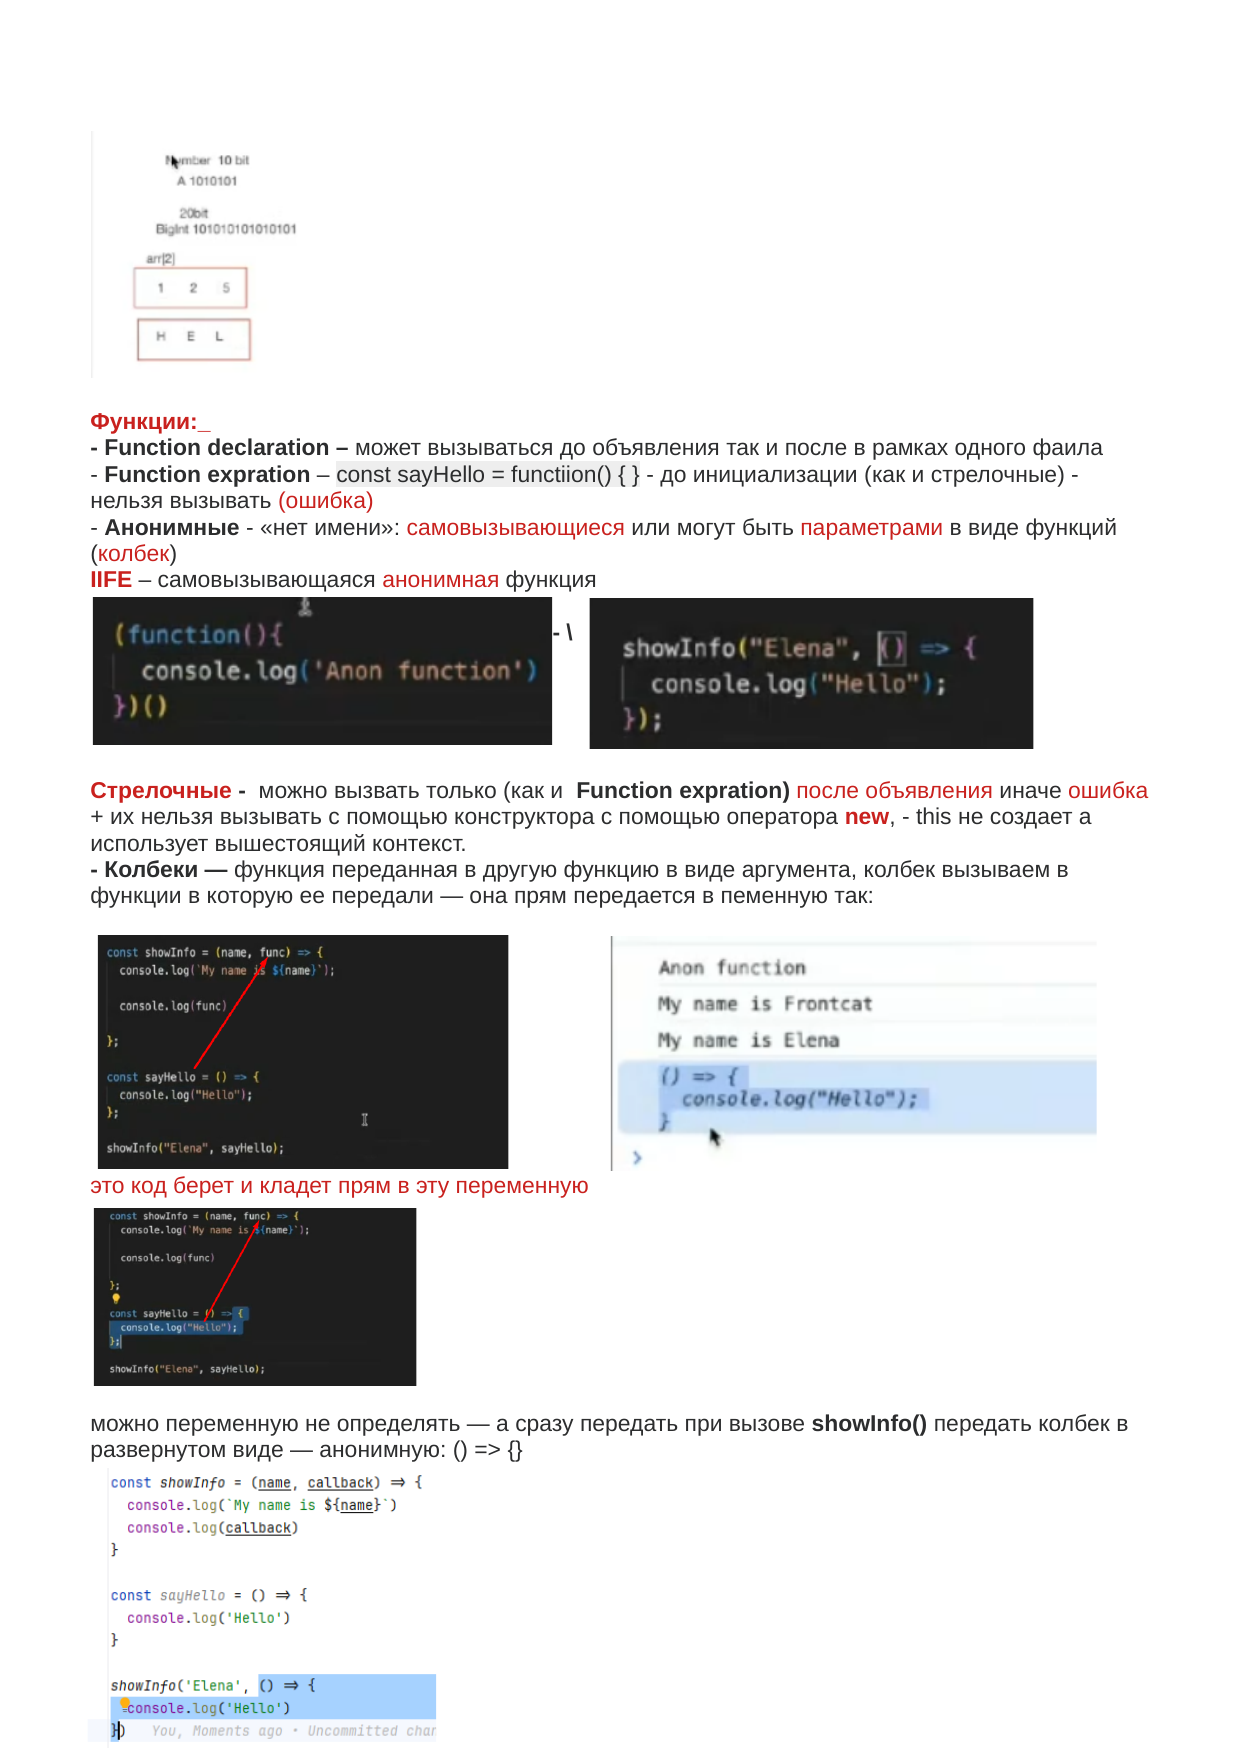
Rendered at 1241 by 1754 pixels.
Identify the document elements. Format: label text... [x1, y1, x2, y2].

text - Колбеки — функция переданная в другую функцию в виде аргумента, колбек вызываем в функции в которую ее передали — она прям передается в пеменную так: [90, 856, 1150, 909]
text - \ [553, 619, 589, 645]
picture [87, 1468, 437, 1748]
text - Анонимные - «нет имени»: самовызывающиеся или могут быть параметрами в виде функций (колбек) [90, 513, 1150, 566]
picture [92, 597, 553, 745]
text Стрелочные - можно вызвать только (как и Function expration) после объявления иначе ошибка [90, 777, 1150, 803]
text - Function expration – const sayHello = functiion() { } - до инициализации (как и стрелочные) - нельзя вызывать (ошибка) [90, 461, 1150, 513]
picture [589, 598, 1034, 749]
text - Function declaration – может вызываться до объявления так и после в рамках одного фаила [90, 434, 1150, 461]
picture [93, 1208, 417, 1386]
picture [91, 131, 458, 378]
text можно переменную не определять — а сразу передать при вызове showInfo() передать колбек в развернутом виде — анонимную: () => {} [90, 1409, 1150, 1462]
picture [97, 935, 509, 1169]
text это код берет и кладет прям в эту переменную [90, 1172, 1150, 1199]
text + их нельзя вызывать с помощью конструктора с помощью оператора new, - this не создает а использует вышестоящий контекст. [90, 803, 1150, 856]
picture [610, 936, 1097, 1171]
text IIFE – самовызывающаяся анонимная функция [90, 566, 1150, 592]
text [1034, 619, 1150, 645]
text Функции:_ [90, 408, 1150, 434]
